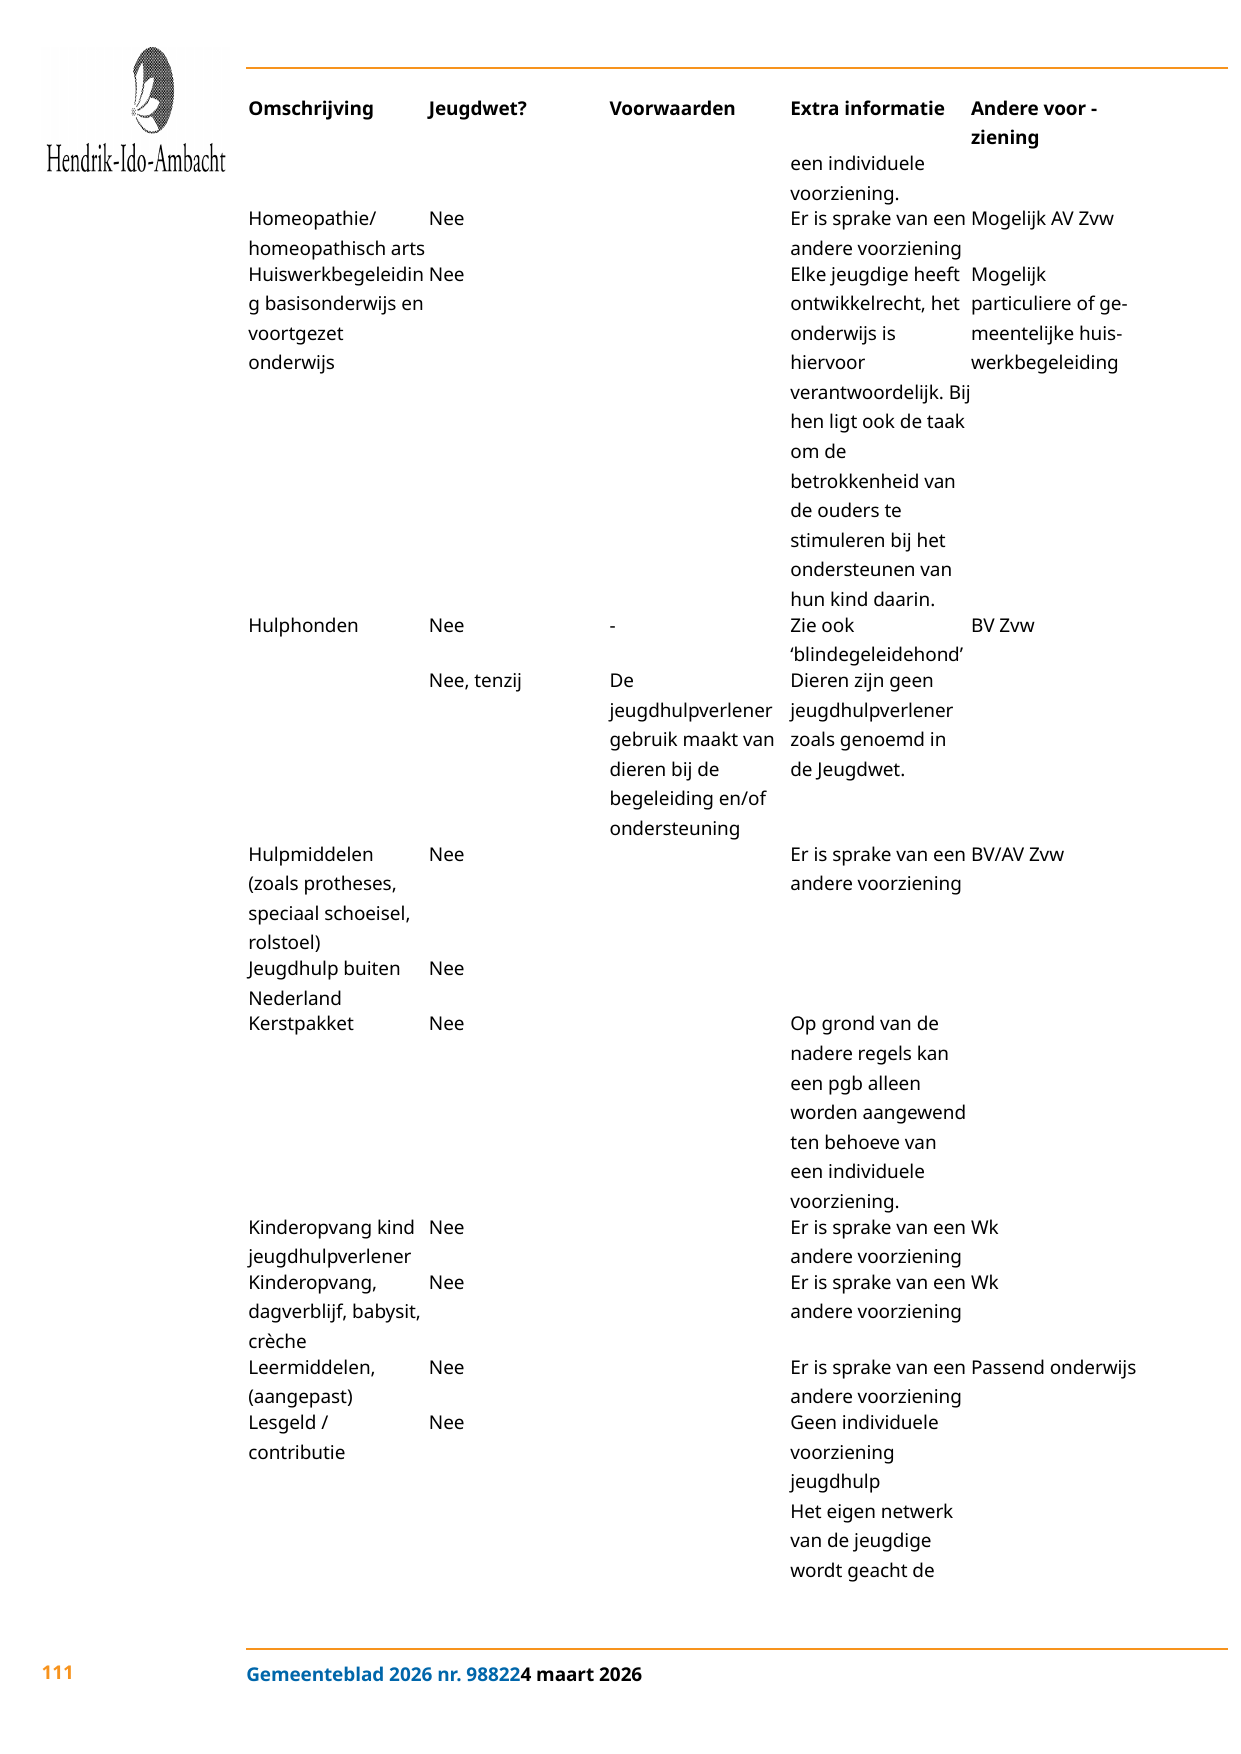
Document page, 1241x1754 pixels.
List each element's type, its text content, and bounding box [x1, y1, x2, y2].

table_cell [609, 841, 790, 955]
table_cell [609, 1214, 790, 1269]
table_cell Huiswerkbegeleiding basisonderwijs en voortgezet onderwijs [248, 261, 429, 612]
table_header Omschrijving [248, 95, 429, 150]
table_cell [971, 955, 1152, 1011]
table_cell [971, 1011, 1152, 1214]
table_cell De jeugdhulpverlener gebruik maakt van dieren bij de begeleiding en/of ondersteuning [609, 667, 790, 841]
table_cell Nee [429, 1269, 609, 1354]
table_cell Wk [971, 1269, 1152, 1354]
table_cell Dieren zijn geen jeugdhulpverlener zoals genoemd in de Jeugdwet. [790, 667, 971, 841]
table_cell - [609, 612, 790, 667]
table_cell [609, 1354, 790, 1409]
table_cell Kerstpakket [248, 1011, 429, 1214]
table_cell [971, 150, 1152, 205]
table_cell Nee [429, 1011, 609, 1214]
table_cell BV Zvw [971, 612, 1152, 841]
table_header Jeugdwet? [429, 95, 609, 150]
picture [41, 47, 231, 172]
table_cell Homeopathie/ homeopathisch arts [248, 205, 429, 261]
table_cell Nee [429, 841, 609, 955]
table_cell Nee [429, 1354, 609, 1409]
table_cell Nee [429, 1214, 609, 1269]
table_cell Nee [429, 955, 609, 1011]
table_cell Er is sprake van een andere voorziening [790, 205, 971, 261]
table_cell [429, 150, 609, 205]
table_cell [790, 955, 971, 1011]
table_cell Nee [429, 1409, 609, 1583]
table_cell Jeugdhulp buiten Nederland [248, 955, 429, 1011]
table_cell Er is sprake van een andere voorziening [790, 1354, 971, 1409]
table_cell Nee [429, 612, 609, 667]
table_cell Mogelijk particuliere of ge-meentelijke huis-werkbegeleiding [971, 261, 1152, 612]
table_cell Kinderopvang kind jeugdhulpverlener [248, 1214, 429, 1269]
table_cell Nee [429, 205, 609, 261]
table_cell BV/AV Zvw [971, 841, 1152, 955]
table_cell [609, 1269, 790, 1354]
table_cell [609, 205, 790, 261]
table_cell Er is sprake van een andere voorziening [790, 1269, 971, 1354]
table_header Voorwaarden [609, 95, 790, 150]
table_cell [609, 1011, 790, 1214]
table_cell Nee [429, 261, 609, 612]
table_cell Er is sprake van een andere voorziening [790, 841, 971, 955]
table_cell [609, 1409, 790, 1583]
table_cell Zie ook ‘blindegeleidehond’ [790, 612, 971, 667]
table_cell Elke jeugdige heeft ontwikkelrecht, het onderwijs is hiervoor verantwoordelijk. Bij hen ligt ook de taak om de betrokkenheid van de ouders te stimuleren bij het ondersteunen van hun kind daarin. [790, 261, 971, 612]
table_cell Leermiddelen, (aangepast) [248, 1354, 429, 1409]
table_cell Hulphonden [248, 612, 429, 841]
table_cell Hulpmiddelen (zoals protheses, speciaal schoeisel, rolstoel) [248, 841, 429, 955]
table_cell Mogelijk AV Zvw [971, 205, 1152, 261]
table_cell Kinderopvang, dagverblijf, babysit, crèche [248, 1269, 429, 1354]
table_cell Nee, tenzij [429, 667, 609, 841]
table_cell [609, 150, 790, 205]
table_cell Op grond van de nadere regels kan een pgb alleen worden aangewend ten behoeve van een individuele voorziening. [790, 1011, 971, 1214]
table_cell Passend onderwijs [971, 1354, 1152, 1409]
table_cell Wk [971, 1214, 1152, 1269]
table_cell [609, 261, 790, 612]
table_header Extra informatie [790, 95, 971, 150]
table_cell Lesgeld / contributie [248, 1409, 429, 1583]
table_cell [971, 1409, 1152, 1583]
table_cell een individuele voorziening. [790, 150, 971, 205]
table_cell Er is sprake van een andere voorziening [790, 1214, 971, 1269]
table_header Andere voor -ziening [971, 95, 1152, 150]
table_cell [248, 150, 429, 205]
table_cell [609, 955, 790, 1011]
table_cell Geen individuele voorziening jeugdhulp Het eigen netwerk van de jeugdige wordt geacht de [790, 1409, 971, 1583]
